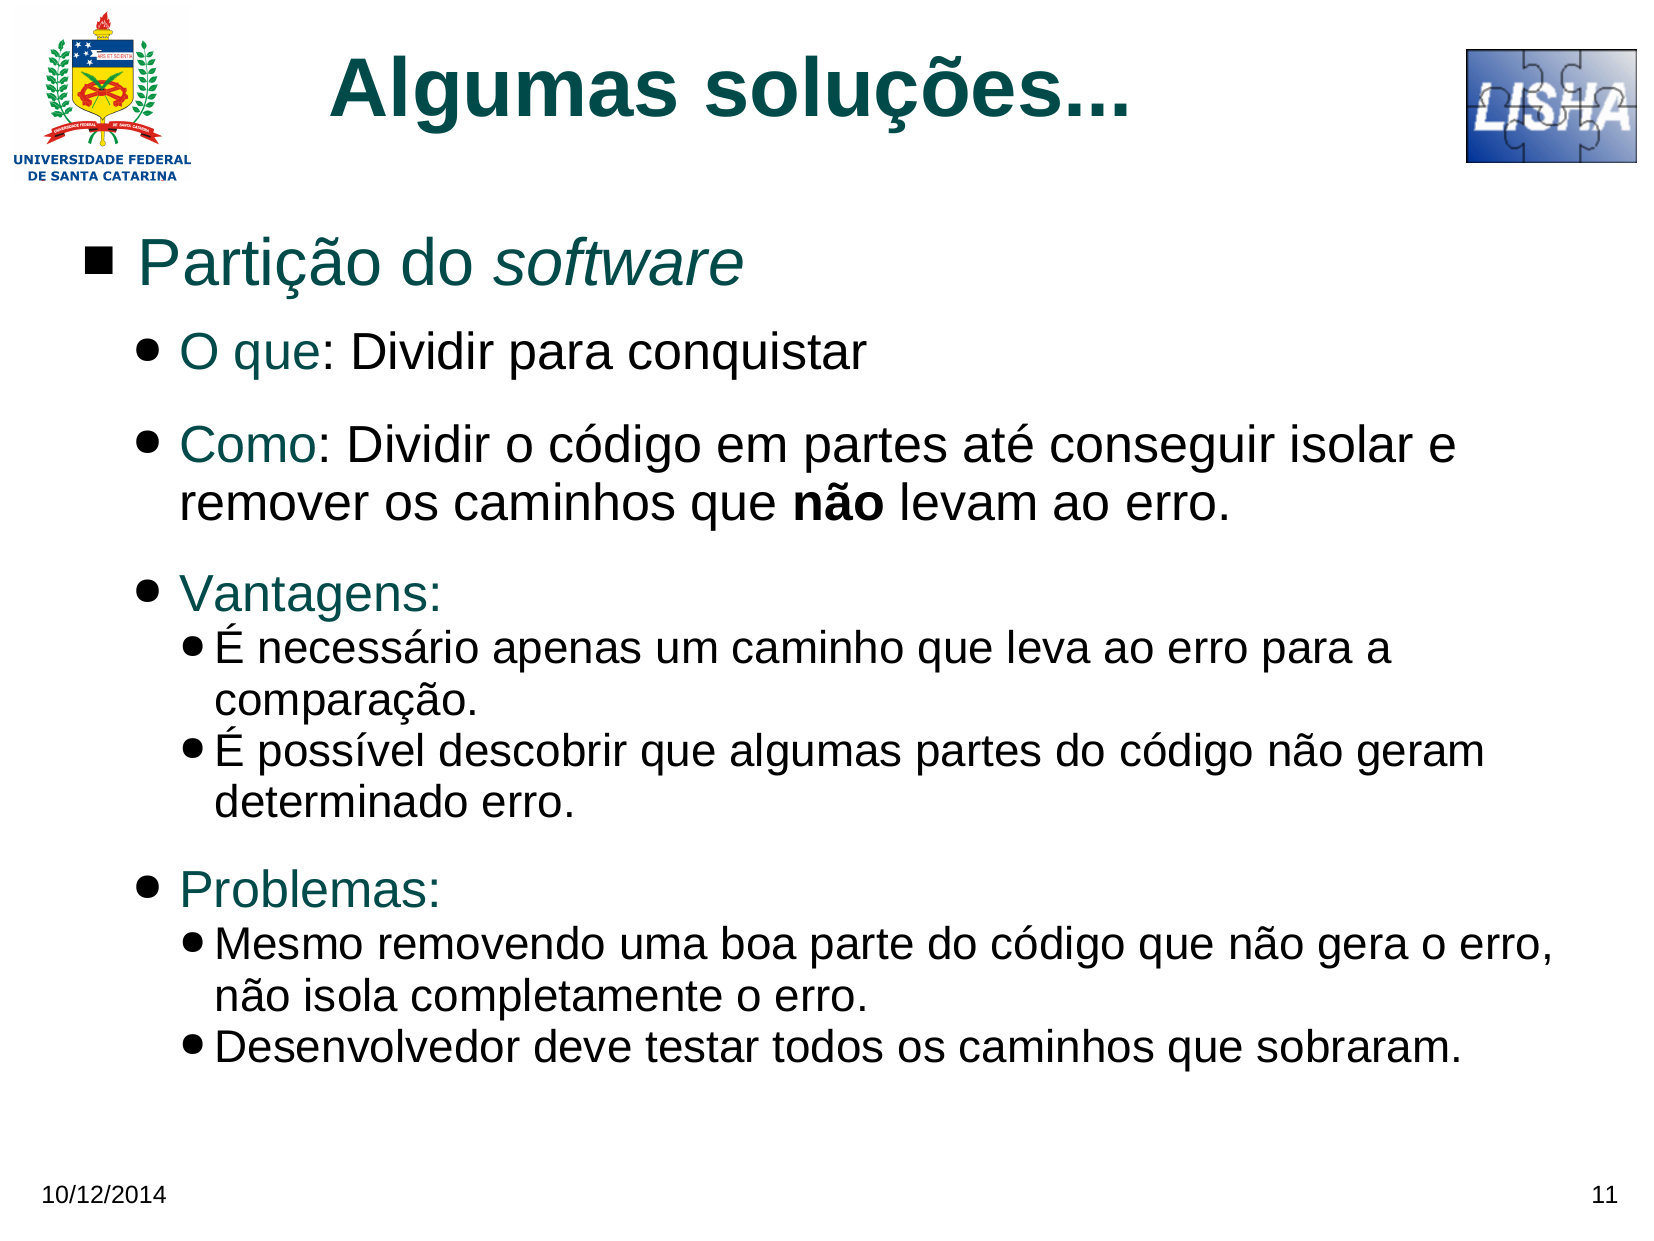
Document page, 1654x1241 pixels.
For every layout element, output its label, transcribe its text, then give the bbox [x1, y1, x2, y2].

picture [1466, 49, 1637, 163]
title Algumas soluções... [37, 37, 1426, 151]
list Partição do software O que: Dividir para conquistar Como: Dividir o código em partes até conseguir isolar e remover os caminhos que não levam ao erro. Vantagens: É necessário apenas um caminho que leva ao erro para a comparação. É possível descobrir que algumas partes do código não geram determinado erro. Problemas: Mesmo removendo uma boa parte do código que não gera o erro, não isola completamente o erro. Desenvolvedor deve testar todos os caminhos que sobraram. [37, 225, 1613, 1173]
picture [13, 6, 191, 181]
